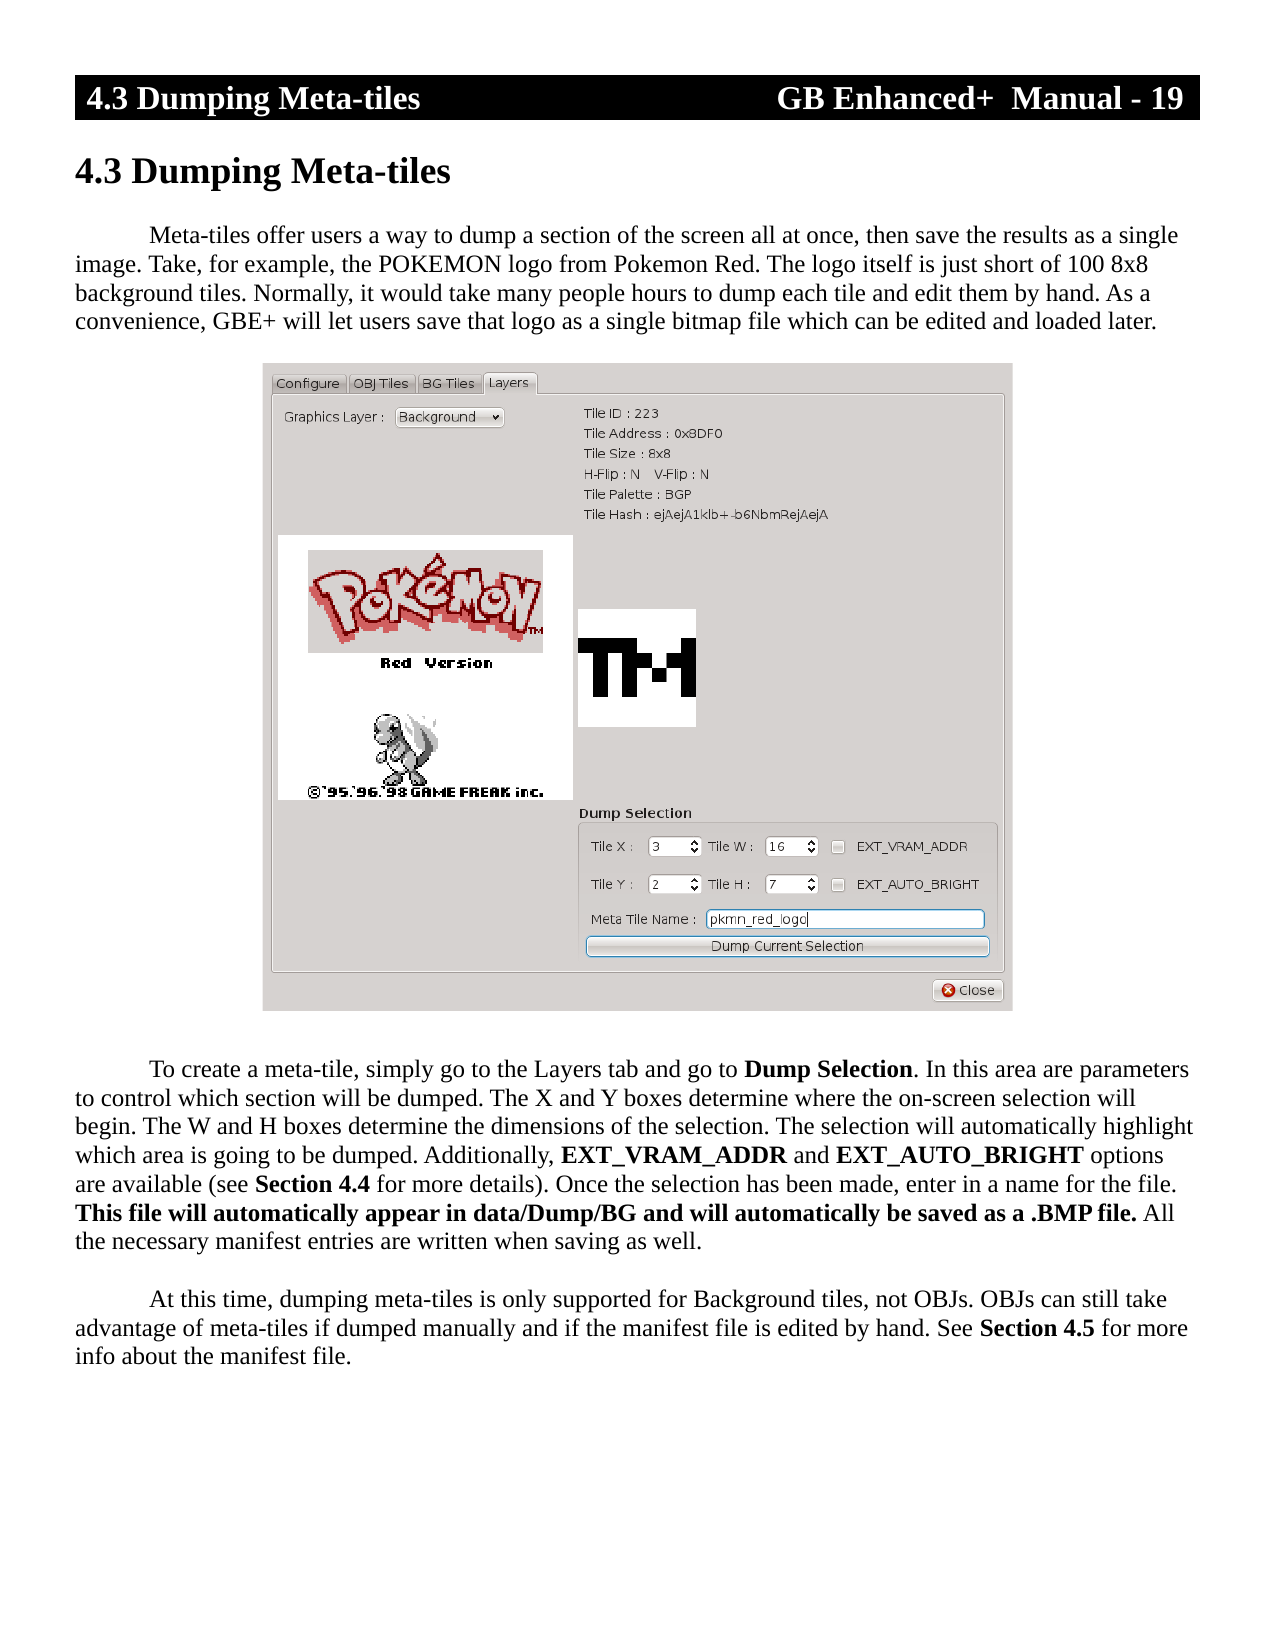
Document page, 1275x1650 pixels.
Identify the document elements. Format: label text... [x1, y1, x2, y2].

picture [262, 363, 1013, 1011]
text 4.3 Dumping Meta-tiles GB Enhanced+ Manual - 19 [75, 75, 1200, 119]
text 4.3 Dumping Meta-tiles [75, 148, 1200, 191]
text To create a meta-tile, simply go to the Layers tab and go to Dump Selection. In this area are parameters to control which section will be dumped. The X and Y boxes determine where the on-screen selection will begin. The W and H boxes determine the dimensions of the selection. The selection will automatically highlight which area is going to be dumped. Additionally, EXT_VRAM_ADDR and EXT_AUTO_BRIGHT options are available (see Section 4.4 for more details). Once the selection has been made, enter in a name for the file. This file will automatically appear in data/Dump/BG and will automatically be saved as a .BMP file. All the necessary manifest entries are written when saving as well. [75, 1054, 1200, 1255]
text At this time, dumping meta-tiles is only supported for Background tiles, not OBJs. OBJs can still take advantage of meta-tiles if dumped manually and if the manifest file is edited by hand. See Section 4.5 for more info about the manifest file. [75, 1284, 1200, 1370]
text Meta-tiles offer users a way to dump a section of the screen all at once, then save the results as a single image. Take, for example, the POKEMON logo from Pokemon Red. The logo itself is just short of 100 8x8 background tiles. Normally, it would take many people hours to dump each tile and edit them by hand. As a convenience, GBE+ will let users save that logo as a single bitmap file which can be edited and loaded later. [75, 220, 1200, 335]
